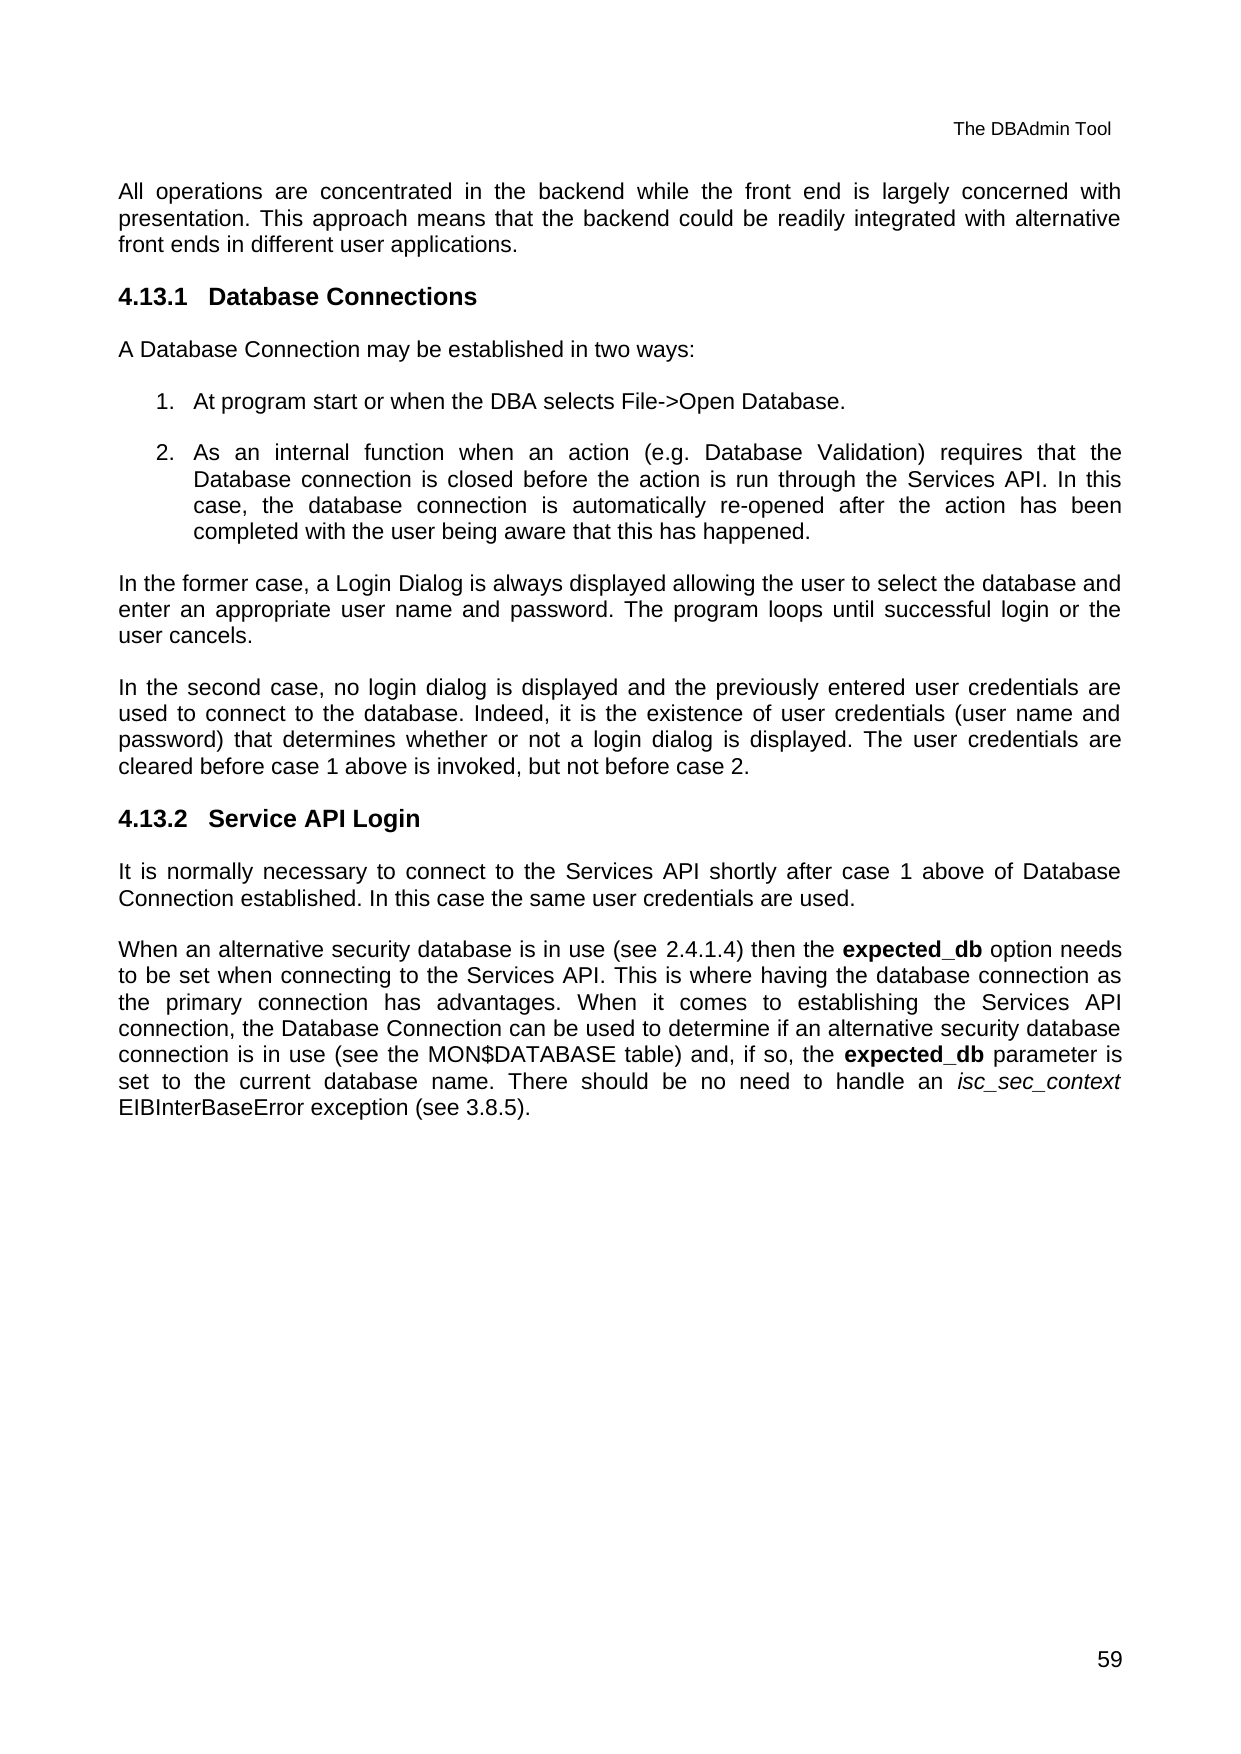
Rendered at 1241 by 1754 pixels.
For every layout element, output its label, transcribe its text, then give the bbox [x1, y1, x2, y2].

text When an alternative security database is in use (see 2.4.1.4) then the expected_db option needs to be set when connecting to the Services API. This is where having the database connection as the primary connection has advantages. When it comes to establishing the Services API connection, the Database Connection can be used to determine if an alternative security database connection is in use (see the MON$DATABASE table) and, if so, the expected_db parameter is set to the current database name. There should be no need to handle an isc_sec_context EIBInterBaseError exception (see 3.8.5). [118, 936, 1122, 1121]
text A Database Connection may be established in two ways: [118, 336, 1122, 363]
text In the former case, a Login Dialog is always displayed allowing the user to select the database and enter an appropriate user name and password. The program loops until successful login or the user cancels. [118, 569, 1122, 649]
subtitle Database Connections [118, 282, 1122, 311]
text In the second case, no login dialog is displayed and the previously entered user credentials are used to connect to the database. Indeed, it is the existence of user credentials (user name and password) that determines whether or not a login dialog is displayed. The user credentials are cleared before case 1 above is invoked, but not before case 2. [118, 674, 1122, 779]
list At program start or when the DBA selects File->Open Database. [156, 388, 1122, 414]
list As an internal function when an action (e.g. Database Validation) requires that the Database connection is closed before the action is run through the Services API. In this case, the database connection is automatically re-opened after the action has been completed with the user being aware that this has happened. [156, 439, 1122, 544]
text All operations are concentrated in the backend while the front end is largely concerned with presentation. This approach means that the backend could be readily integrated with alternative front ends in different user applications. [118, 178, 1122, 257]
subtitle Service API Login [118, 804, 1122, 833]
text It is normally necessary to connect to the Services API shortly after case 1 above of Database Connection established. In this case the same user credentials are used. [118, 858, 1122, 911]
